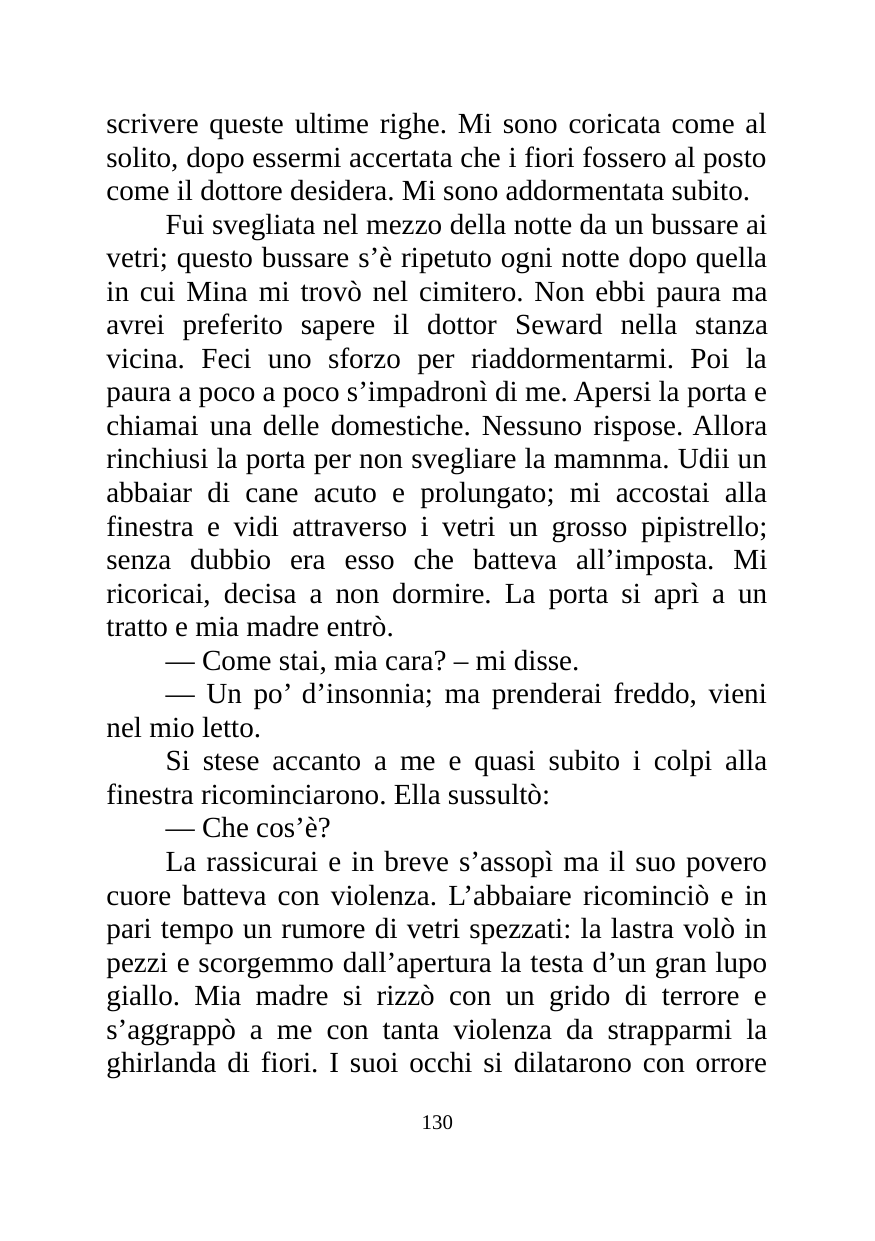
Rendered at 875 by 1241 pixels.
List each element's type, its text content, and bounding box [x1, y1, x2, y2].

text — Come stai, mia cara? – mi disse. [106, 643, 768, 676]
text — Che cos’è? [106, 811, 768, 844]
text La rassicurai e in breve s’assopì ma il suo povero cuore batteva con violenza. L’abbaiare ricominciò e in pari tempo un rumore di vetri spezzati: la lastra volò in pezzi e scorgemmo dall’apertura la testa d’un gran lupo giallo. Mia madre si rizzò con un grido di terrore e s’aggrappò a me con tanta violenza da strapparmi la ghirlanda di fiori. I suoi occhi si dilatarono con orrore [106, 844, 768, 1079]
text Si stese accanto a me e quasi subito i colpi alla finestra ricominciarono. Ella sussultò: [106, 743, 768, 811]
text scrivere queste ultime righe. Mi sono coricata come al solito, dopo essermi accertata che i fiori fossero al posto come il dottore desidera. Mi sono addormentata subito. [106, 106, 768, 207]
text — Un po’ d’insonnia; ma prenderai freddo, vieni nel mio letto. [106, 676, 768, 743]
text Fui svegliata nel mezzo della notte da un bussare ai vetri; questo bussare s’è ripetuto ogni notte dopo quella in cui Mina mi trovò nel cimitero. Non ebbi paura ma avrei preferito sapere il dottor Seward nella stanza vicina. Feci uno sforzo per riaddormentarmi. Poi la paura a poco a poco s’impadronì di me. Apersi la porta e chiamai una delle domestiche. Nessuno rispose. Allora rinchiusi la porta per non svegliare la mamnma. Udii un abbaiar di cane acuto e prolungato; mi accostai alla finestra e vidi attraverso i vetri un grosso pipistrello; senza dubbio era esso che batteva all’imposta. Mi ricoricai, decisa a non dormire. La porta si aprì a un tratto e mia madre entrò. [106, 207, 768, 643]
